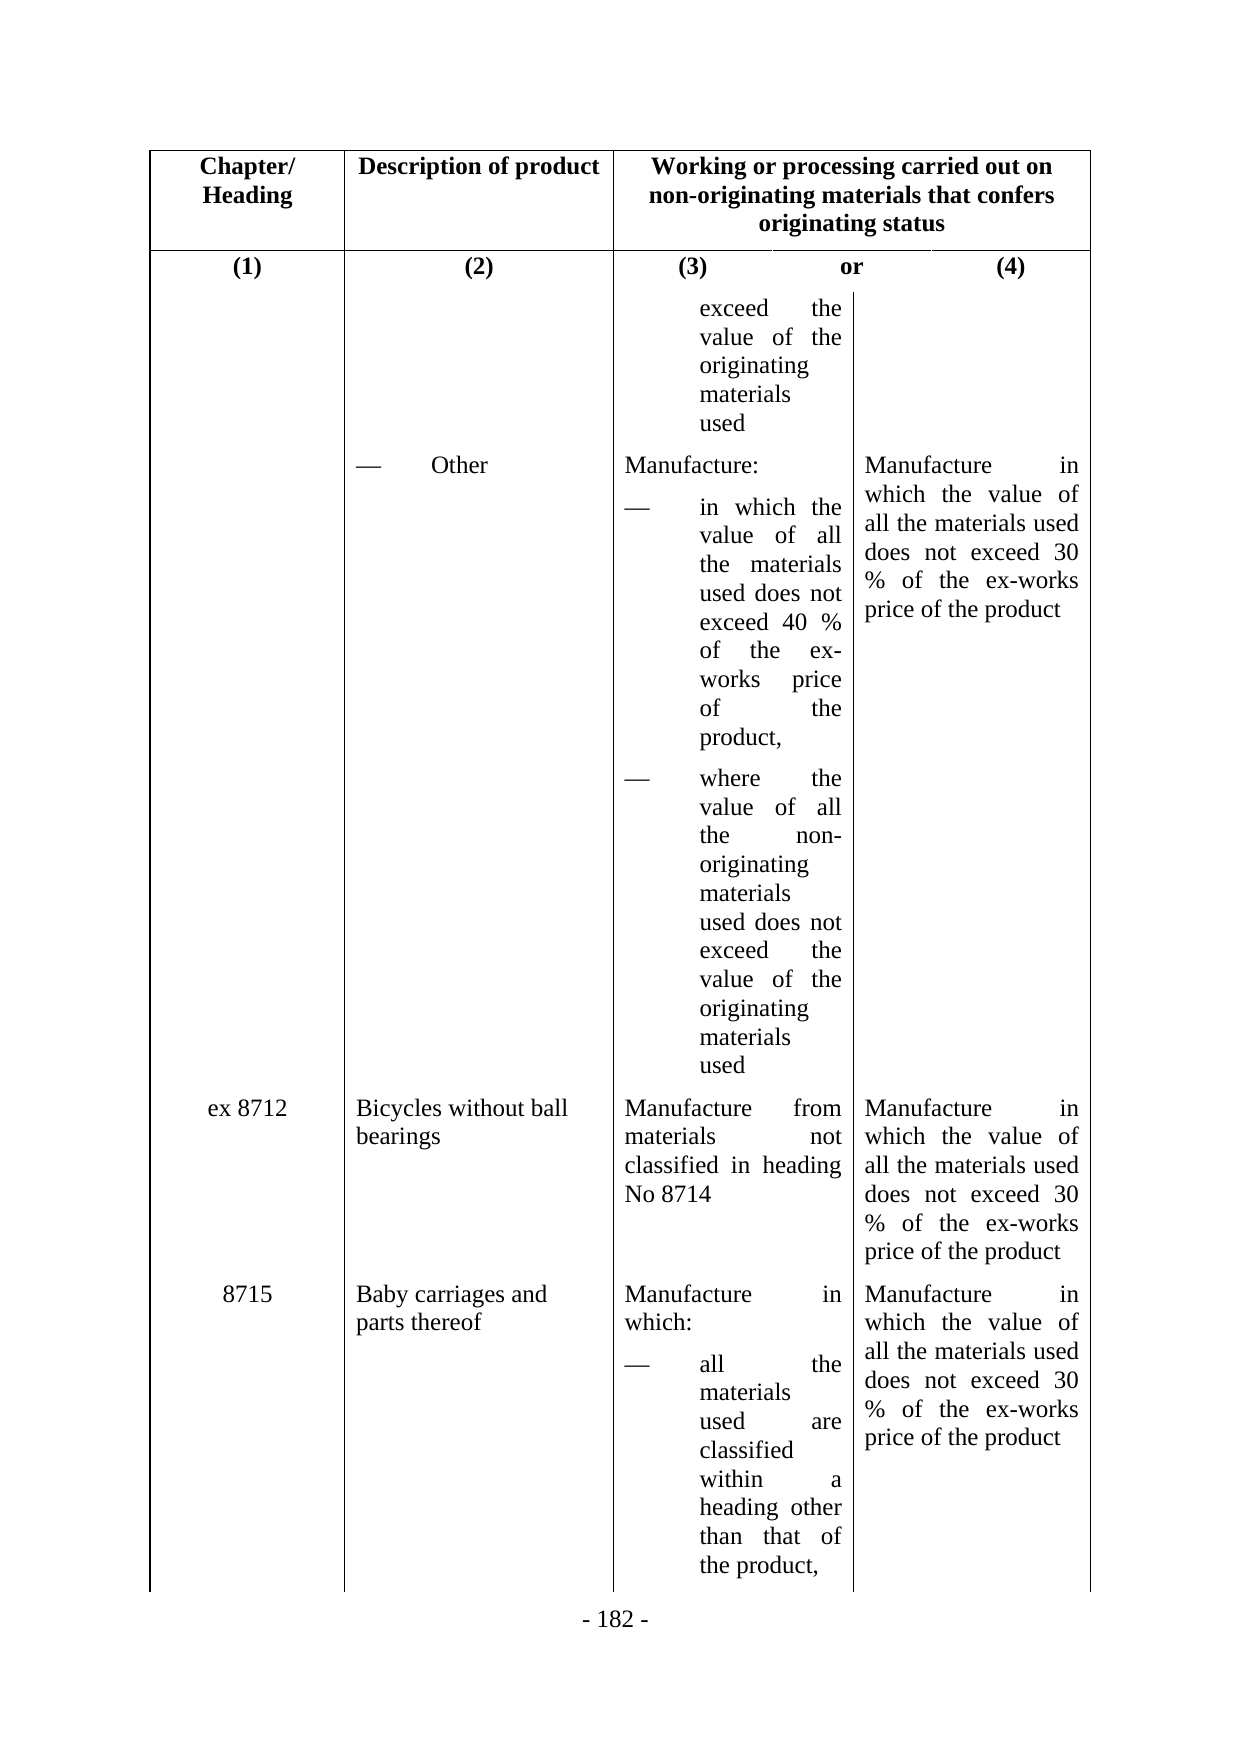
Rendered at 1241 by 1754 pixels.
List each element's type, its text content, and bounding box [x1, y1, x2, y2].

table_cell Manufacture: — in which the value of all the materials used does not exceed 40 % of the ex-works price of the product, — where the value of all the non-originating materials used does not exceed the value of the originating materials used [614, 450, 853, 1092]
table_cell Manufacture from materials not classified in heading No 8714 [614, 1093, 853, 1278]
table_cell — Other [345, 450, 613, 1092]
table_header Working or processing carried out on non-originating materials that confers originating status [614, 151, 1090, 250]
table_cell Manufacture in which the value of all the materials used does not exceed 30 % of the ex-works price of the product [854, 1279, 1090, 1591]
table_cell Manufacture in which the value of all the materials used does not exceed 30 % of the ex-works price of the product [854, 1093, 1090, 1278]
table_cell (3) [614, 251, 772, 292]
table_cell (4) [932, 251, 1090, 292]
table_cell 8715 [151, 1279, 344, 1591]
table_cell or [773, 251, 931, 292]
table_cell [345, 293, 613, 449]
table_cell ex 8712 [151, 1093, 344, 1278]
table_cell exceed the value of the originating materials used [614, 293, 853, 449]
table_cell [151, 450, 344, 1092]
table_cell Baby carriages and parts thereof [345, 1279, 613, 1591]
table_header Chapter/Heading [151, 151, 344, 250]
table_cell Manufacture in which the value of all the materials used does not exceed 30 % of the ex-works price of the product [854, 450, 1090, 1092]
table_cell (2) [345, 251, 613, 292]
table_cell Manufacture in which: — all the materials used are classified within a heading other than that of the product, [614, 1279, 853, 1591]
table_cell Bicycles without ball bearings [345, 1093, 613, 1278]
table_header Description of product [345, 151, 613, 250]
table_cell [854, 293, 1090, 449]
table_cell [151, 293, 344, 449]
table_cell (1) [151, 251, 344, 292]
